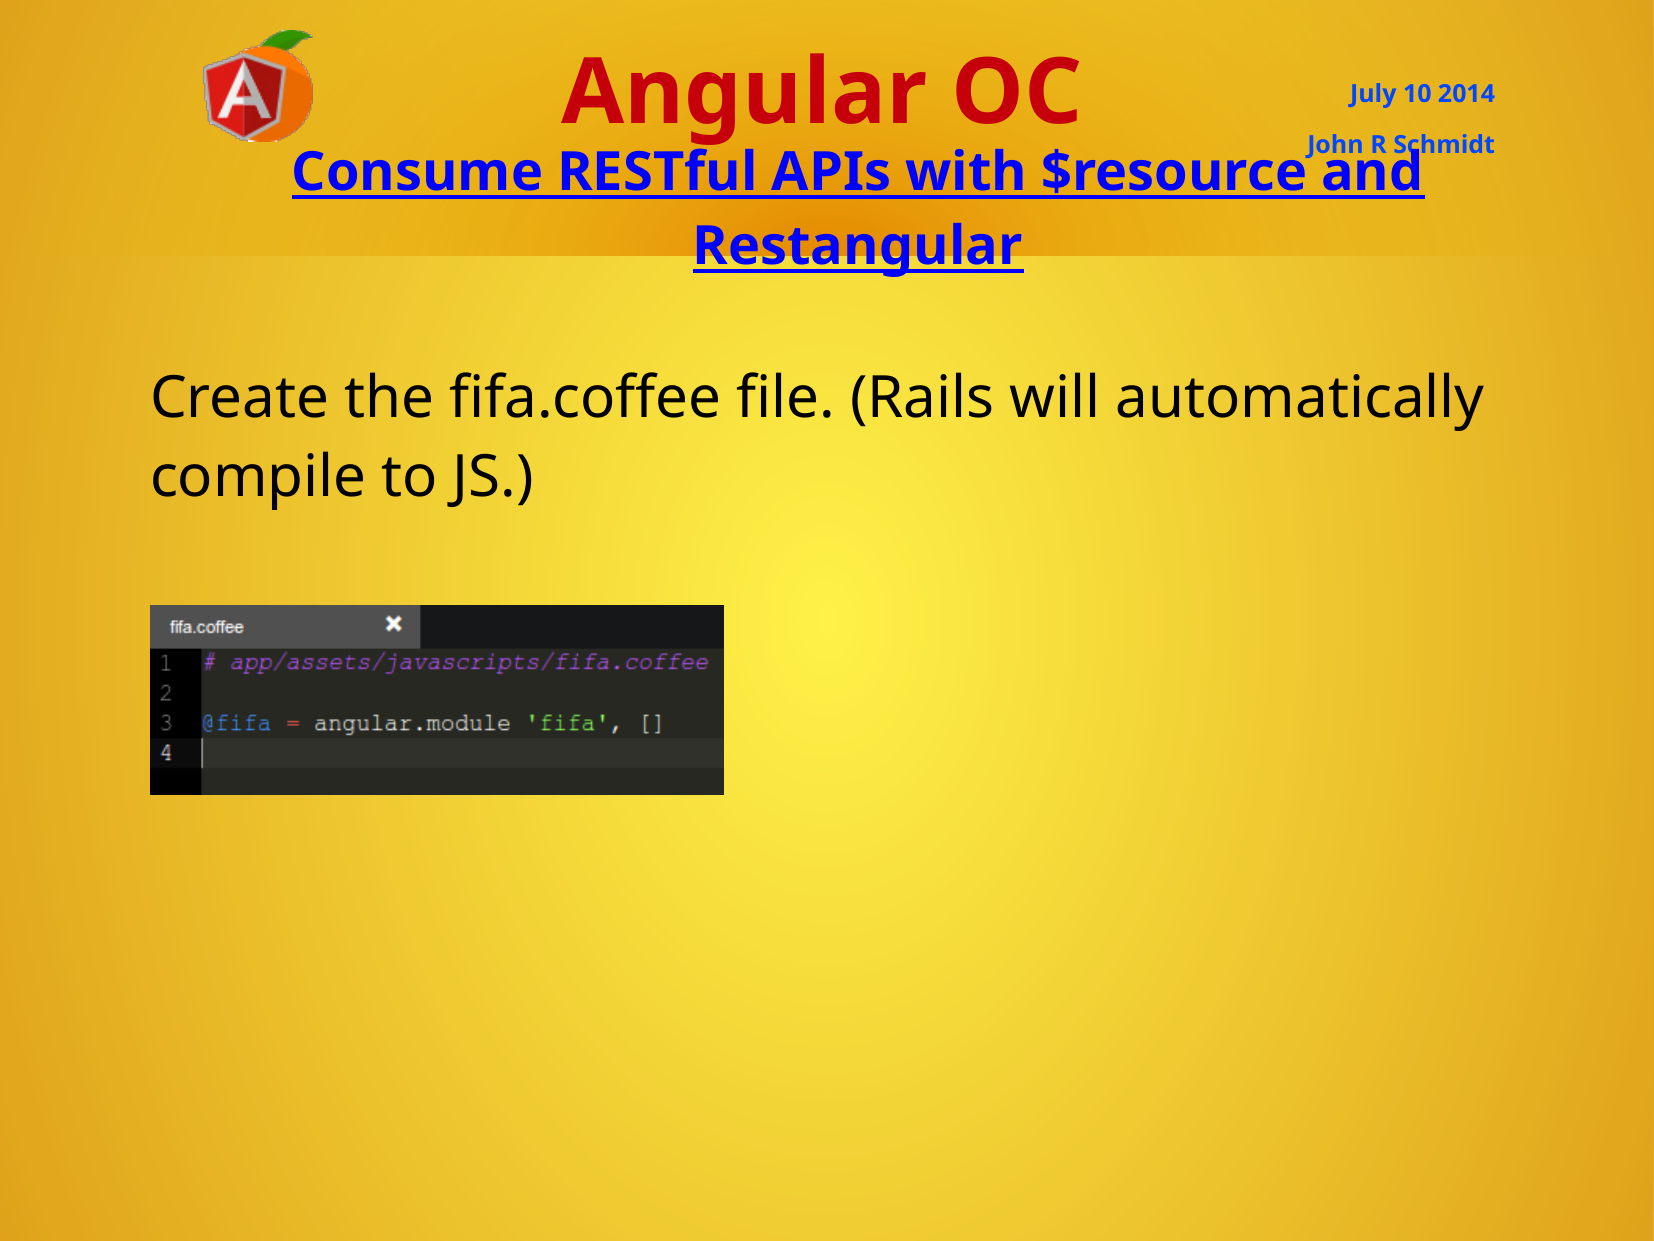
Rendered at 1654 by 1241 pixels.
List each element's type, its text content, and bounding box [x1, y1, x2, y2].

text_box Consume RESTful APIs with $resource and Restangular [150, 175, 1567, 239]
subtitle Create the fifa.coffee file. (Rails will automatically compile to JS.) [150, 366, 1579, 503]
text_box July 10 2014 John R Schmidt [1260, 51, 1510, 172]
title Angular OC [560, 34, 1086, 142]
picture [202, 30, 316, 142]
picture [150, 605, 724, 796]
